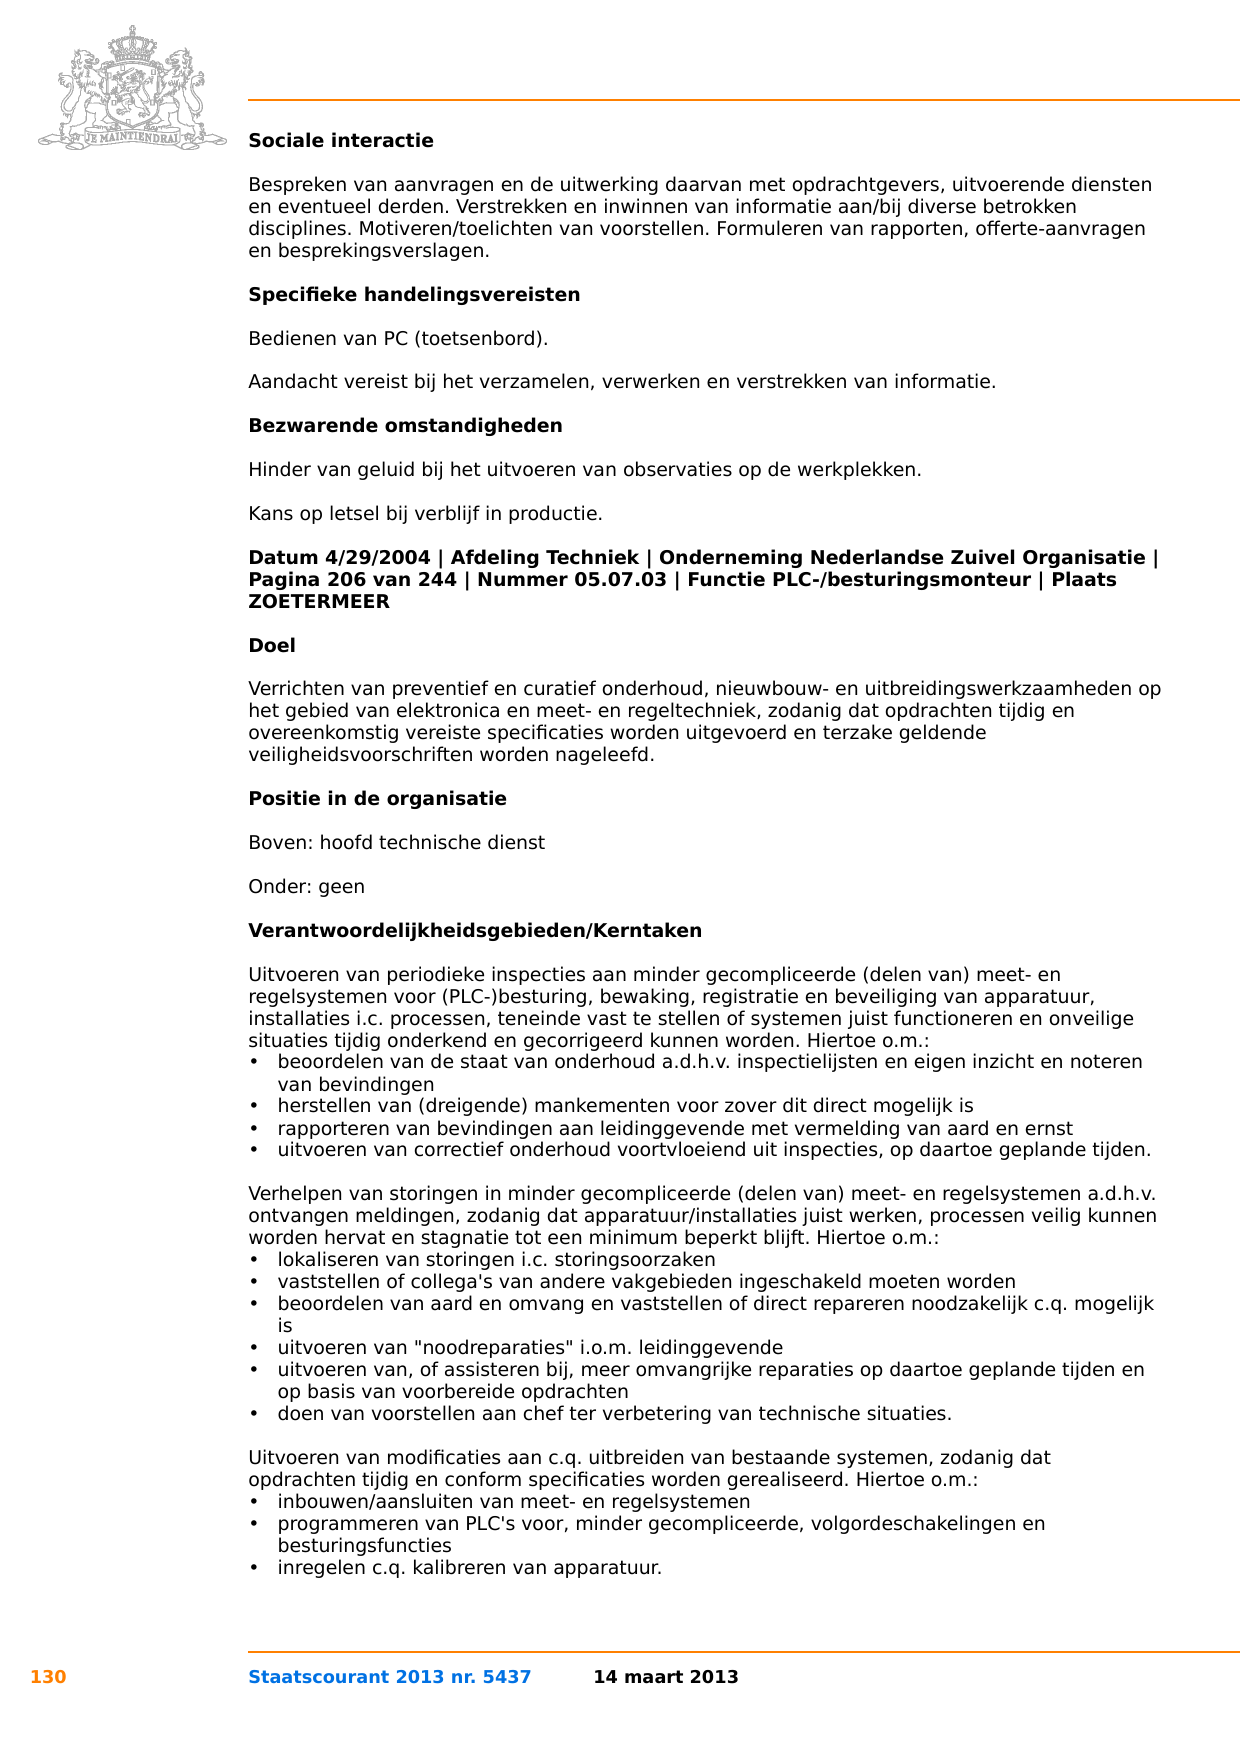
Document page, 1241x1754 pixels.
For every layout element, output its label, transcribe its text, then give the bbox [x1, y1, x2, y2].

subtitle Doel [248, 634, 1163, 656]
text • uitvoeren van, of assisteren bij, meer omvangrijke reparaties op daartoe geplande tijden en op basis van voorbereide opdrachten [248, 1359, 1163, 1403]
text Onder: geen [248, 876, 1163, 898]
text • herstellen van (dreigende) mankementen voor zover dit direct mogelijk is [248, 1095, 1163, 1117]
text • inregelen c.q. kalibreren van apparatuur. [248, 1557, 1163, 1579]
text • programmeren van PLC's voor, minder gecompliceerde, volgordeschakelingen en besturingsfuncties [248, 1513, 1163, 1557]
text • inbouwen/aansluiten van meet- en regelsystemen [248, 1491, 1163, 1513]
subtitle Datum 4/29/2004 | Afdeling Techniek | Onderneming Nederlandse Zuivel Organisatie | Pagina 206 van 244 | Nummer 05.07.03 | Functie PLC-/besturingsmonteur | Plaats ZOETERMEER [248, 547, 1163, 613]
text Uitvoeren van periodieke inspecties aan minder gecompliceerde (delen van) meet- en regelsystemen voor (PLC-)besturing, bewaking, registratie en beveiliging van apparatuur, installaties i.c. processen, teneinde vast te stellen of systemen juist functioneren en onveilige situaties tijdig onderkend en gecorrigeerd kunnen worden. Hiertoe o.m.: [248, 963, 1163, 1051]
subtitle Verantwoordelijkheidsgebieden/Kerntaken [248, 920, 1163, 942]
text • lokaliseren van storingen i.c. storingsoorzaken [248, 1249, 1163, 1271]
text • beoordelen van de staat van onderhoud a.d.h.v. inspectielijsten en eigen inzicht en noteren van bevindingen [248, 1051, 1163, 1095]
subtitle Specifieke handelingsvereisten [248, 283, 1163, 306]
text Bespreken van aanvragen en de uitwerking daarvan met opdrachtgevers, uitvoerende diensten en eventueel derden. Verstrekken en inwinnen van informatie aan/bij diverse betrokken disciplines. Motiveren/toelichten van voorstellen. Formuleren van rapporten, offerte-aanvragen en besprekingsverslagen. [248, 174, 1163, 262]
text Uitvoeren van modificaties aan c.q. uitbreiden van bestaande systemen, zodanig dat opdrachten tijdig en conform specificaties worden gerealiseerd. Hiertoe o.m.: [248, 1447, 1163, 1491]
text • uitvoeren van correctief onderhoud voortvloeiend uit inspecties, op daartoe geplande tijden. [248, 1139, 1163, 1161]
subtitle Positie in de organisatie [248, 788, 1163, 810]
text Bedienen van PC (toetsenbord). [248, 327, 1163, 349]
text Aandacht vereist bij het verzamelen, verwerken en verstrekken van informatie. [248, 371, 1163, 393]
text • doen van voorstellen aan chef ter verbetering van technische situaties. [248, 1403, 1163, 1425]
text • vaststellen of collega's van andere vakgebieden ingeschakeld moeten worden [248, 1271, 1163, 1293]
text • beoordelen van aard en omvang en vaststellen of direct repareren noodzakelijk c.q. mogelijk is [248, 1293, 1163, 1337]
text Hinder van geluid bij het uitvoeren van observaties op de werkplekken. [248, 459, 1163, 481]
picture [38, 25, 227, 150]
text Boven: hoofd technische dienst [248, 832, 1163, 854]
text Verhelpen van storingen in minder gecompliceerde (delen van) meet- en regelsystemen a.d.h.v. ontvangen meldingen, zodanig dat apparatuur/installaties juist werken, processen veilig kunnen worden hervat en stagnatie tot een minimum beperkt blijft. Hiertoe o.m.: [248, 1183, 1163, 1249]
text • uitvoeren van "noodreparaties" i.o.m. leidinggevende [248, 1337, 1163, 1359]
text Kans op letsel bij verblijf in productie. [248, 503, 1163, 525]
text Verrichten van preventief en curatief onderhoud, nieuwbouw- en uitbreidingswerkzaamheden op het gebied van elektronica en meet- en regeltechniek, zodanig dat opdrachten tijdig en overeenkomstig vereiste specificaties worden uitgevoerd en terzake geldende veiligheidsvoorschriften worden nageleefd. [248, 678, 1163, 766]
subtitle Sociale interactie [248, 130, 1163, 152]
subtitle Bezwarende omstandigheden [248, 415, 1163, 437]
text • rapporteren van bevindingen aan leidinggevende met vermelding van aard en ernst [248, 1117, 1163, 1139]
